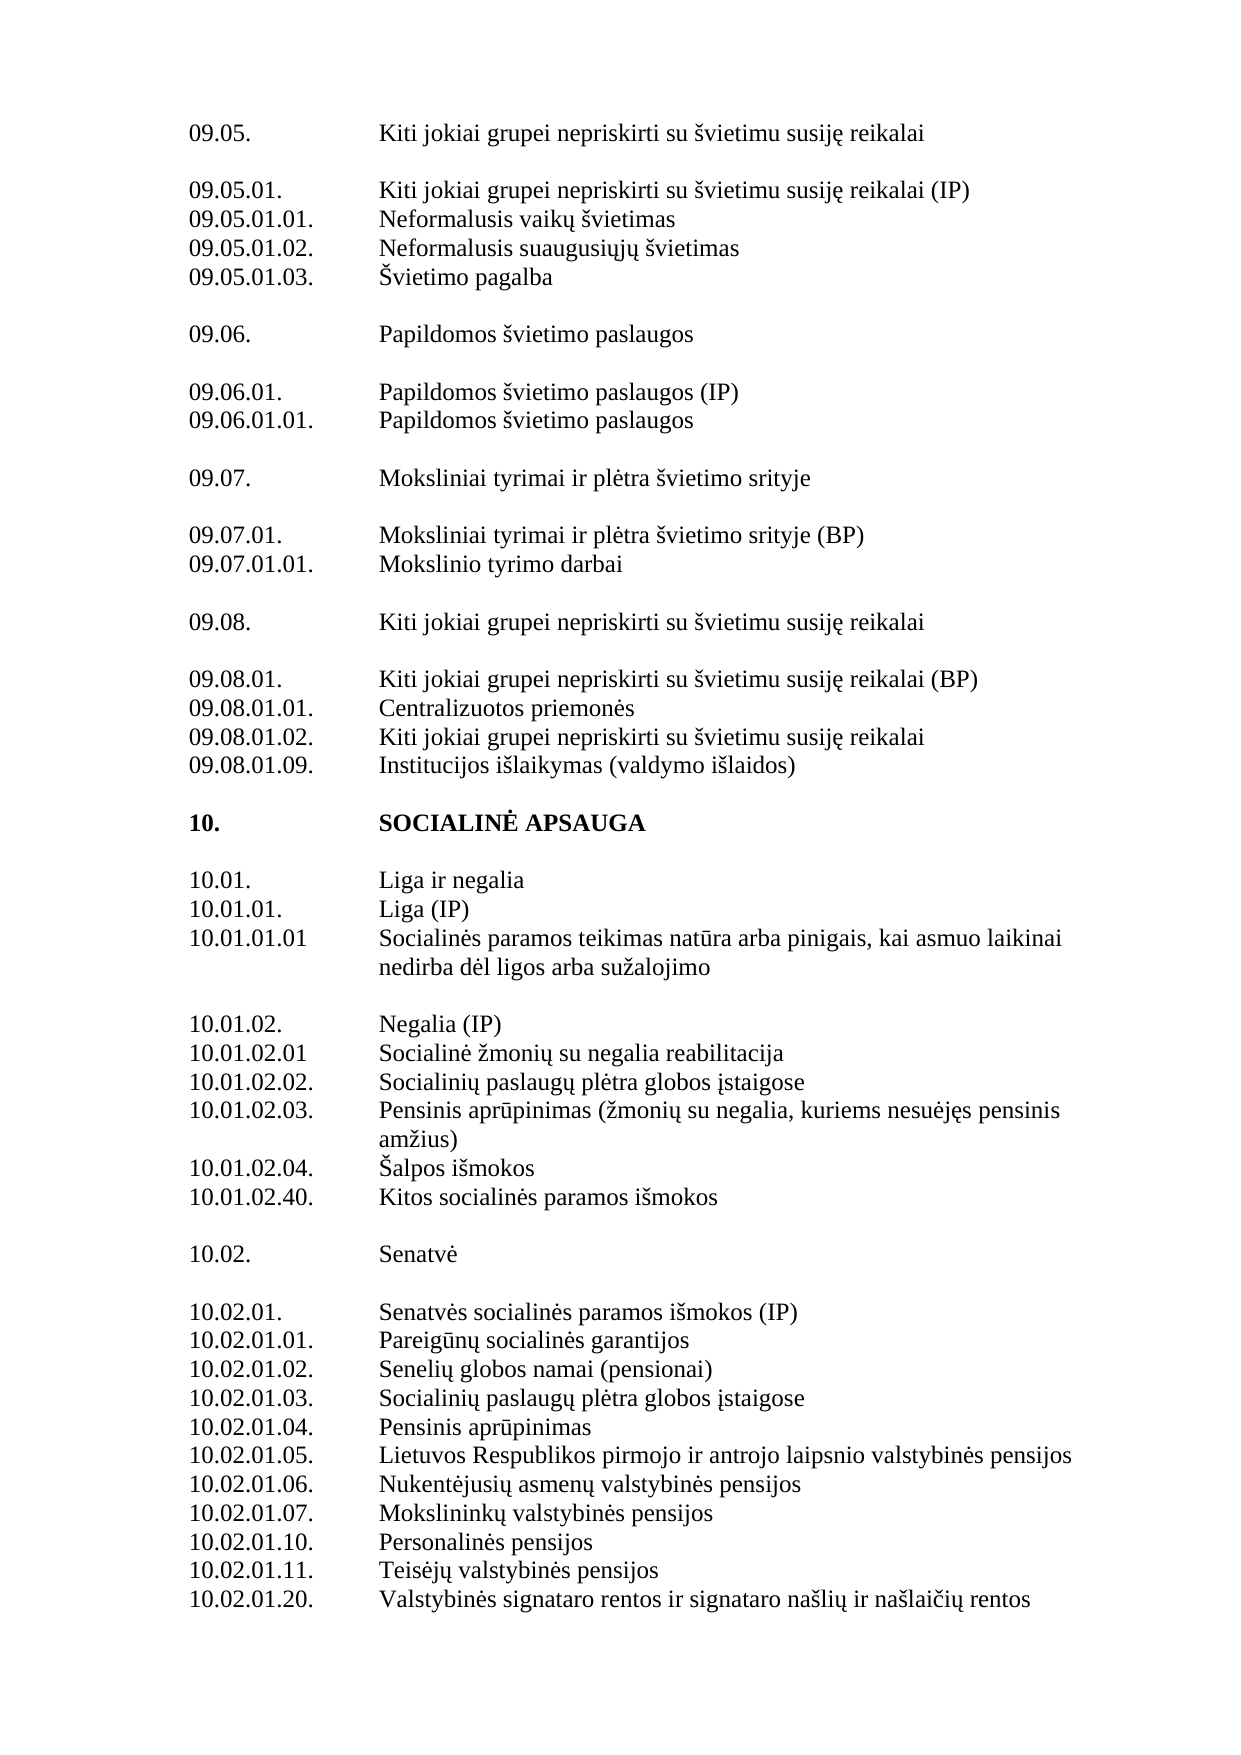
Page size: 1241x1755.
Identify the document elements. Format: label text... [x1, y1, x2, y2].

table_cell Pareigūnų socialinės garantijos [367, 1326, 1122, 1354]
table_cell 09.07.01. [177, 521, 367, 549]
table_cell [177, 434, 367, 463]
table_cell Pensinis aprūpinimas [367, 1412, 1122, 1441]
table_cell [367, 1268, 1122, 1297]
table_cell Papildomos švietimo paslaugos [367, 319, 1122, 348]
table_cell 10.02.01.06. [177, 1469, 367, 1498]
table_cell Kiti jokiai grupei nepriskirti su švietimu susiję reikalai [367, 118, 1122, 147]
table_cell [367, 291, 1122, 319]
table_cell 10.01.02. [177, 1009, 367, 1038]
table_cell 10.02.01.04. [177, 1412, 367, 1441]
table_cell Valstybinės signataro rentos ir signataro našlių ir našlaičių rentos [367, 1584, 1122, 1613]
table_cell [367, 492, 1122, 521]
table_cell 10.02.01.07. [177, 1498, 367, 1527]
table_cell Socialinių paslaugų plėtra globos įstaigose [367, 1383, 1122, 1412]
table_cell Moksliniai tyrimai ir plėtra švietimo srityje (BP) [367, 521, 1122, 549]
table_cell 09.05.01.03. [177, 262, 367, 291]
table_cell [367, 1211, 1122, 1239]
table_cell [177, 1268, 367, 1297]
table_cell Centralizuotos priemonės [367, 693, 1122, 722]
table_cell 09.05.01. [177, 176, 367, 204]
table_cell 10.02.01.02. [177, 1354, 367, 1383]
table_cell Mokslininkų valstybinės pensijos [367, 1498, 1122, 1527]
table_cell 09.06.01.01. [177, 406, 367, 434]
table_cell Negalia (IP) [367, 1009, 1122, 1038]
table_cell [177, 837, 367, 866]
table_cell 09.07. [177, 463, 367, 492]
table_cell Liga ir negalia [367, 866, 1122, 894]
table_cell Liga (IP) [367, 894, 1122, 923]
table_cell 09.05.01.01. [177, 204, 367, 233]
table_cell 10.02.01.03. [177, 1383, 367, 1412]
table_cell 10.01.02.02. [177, 1067, 367, 1096]
table_cell Socialinės paramos teikimas natūra arba pinigais, kai asmuo laikinai nedirba dėl ligos arba sužalojimo [367, 923, 1122, 981]
table_cell Moksliniai tyrimai ir plėtra švietimo srityje [367, 463, 1122, 492]
table_cell 10. [177, 808, 367, 837]
table_cell Personalinės pensijos [367, 1527, 1122, 1556]
table_cell [177, 578, 367, 607]
table_cell Senelių globos namai (pensionai) [367, 1354, 1122, 1383]
table_cell 09.05. [177, 118, 367, 147]
table_cell Lietuvos Respublikos pirmojo ir antrojo laipsnio valstybinės pensijos [367, 1441, 1122, 1469]
table_cell Socialinių paslaugų plėtra globos įstaigose [367, 1067, 1122, 1096]
table_cell [177, 981, 367, 1009]
table_cell Nukentėjusių asmenų valstybinės pensijos [367, 1469, 1122, 1498]
table_cell [177, 492, 367, 521]
table_cell [177, 147, 367, 176]
table_cell 10.02. [177, 1239, 367, 1268]
table_cell SOCIALINĖ APSAUGA [367, 808, 1122, 837]
table_cell Kitos socialinės paramos išmokos [367, 1182, 1122, 1211]
table_cell 10.02.01.05. [177, 1441, 367, 1469]
table_cell Papildomos švietimo paslaugos (IP) [367, 377, 1122, 406]
table_cell [367, 147, 1122, 176]
table_cell 09.08.01.01. [177, 693, 367, 722]
table_cell 10.02.01.10. [177, 1527, 367, 1556]
table_cell Papildomos švietimo paslaugos [367, 406, 1122, 434]
table_cell 10.01.02.04. [177, 1153, 367, 1182]
table_cell 10.01.02.03. [177, 1096, 367, 1153]
table_cell 09.08.01.02. [177, 722, 367, 751]
table_cell 09.06.01. [177, 377, 367, 406]
table_cell Pensinis aprūpinimas (žmonių su negalia, kuriems nesuėjęs pensinis amžius) [367, 1096, 1122, 1153]
table_cell Senatvės socialinės paramos išmokos (IP) [367, 1297, 1122, 1326]
table_cell Neformalusis vaikų švietimas [367, 204, 1122, 233]
table_cell Teisėjų valstybinės pensijos [367, 1556, 1122, 1584]
table_cell Šalpos išmokos [367, 1153, 1122, 1182]
table_cell 10.02.01.20. [177, 1584, 367, 1613]
table_cell 10.01.02.01 [177, 1038, 367, 1067]
table_cell Socialinė žmonių su negalia reabilitacija [367, 1038, 1122, 1067]
table_cell 10.01.01. [177, 894, 367, 923]
table_cell [367, 636, 1122, 664]
table_cell [367, 434, 1122, 463]
table_cell 10.01.02.40. [177, 1182, 367, 1211]
table_cell 10.01. [177, 866, 367, 894]
table_cell [367, 837, 1122, 866]
table_cell Institucijos išlaikymas (valdymo išlaidos) [367, 751, 1122, 779]
table_cell Senatvė [367, 1239, 1122, 1268]
table_cell [177, 1211, 367, 1239]
table_cell 09.08.01.09. [177, 751, 367, 779]
table_cell 10.02.01.11. [177, 1556, 367, 1584]
table_cell Kiti jokiai grupei nepriskirti su švietimu susiję reikalai (IP) [367, 176, 1122, 204]
table_cell Neformalusis suaugusiųjų švietimas [367, 233, 1122, 262]
table_cell 09.06. [177, 319, 367, 348]
table_cell 09.05.01.02. [177, 233, 367, 262]
table_cell 10.02.01. [177, 1297, 367, 1326]
table_cell [177, 779, 367, 808]
table_cell Mokslinio tyrimo darbai [367, 549, 1122, 578]
table_cell [367, 779, 1122, 808]
table_cell 09.07.01.01. [177, 549, 367, 578]
table_cell [367, 348, 1122, 377]
table_cell [177, 636, 367, 664]
table_cell Kiti jokiai grupei nepriskirti su švietimu susiję reikalai [367, 722, 1122, 751]
table_cell Švietimo pagalba [367, 262, 1122, 291]
table_cell [367, 981, 1122, 1009]
table_cell 09.08. [177, 607, 367, 636]
table_cell Kiti jokiai grupei nepriskirti su švietimu susiję reikalai [367, 607, 1122, 636]
table_cell [177, 291, 367, 319]
table_cell [367, 578, 1122, 607]
table_cell 09.08.01. [177, 664, 367, 693]
table_cell 10.02.01.01. [177, 1326, 367, 1354]
table_cell 10.01.01.01 [177, 923, 367, 981]
table_cell Kiti jokiai grupei nepriskirti su švietimu susiję reikalai (BP) [367, 664, 1122, 693]
table_cell [177, 348, 367, 377]
